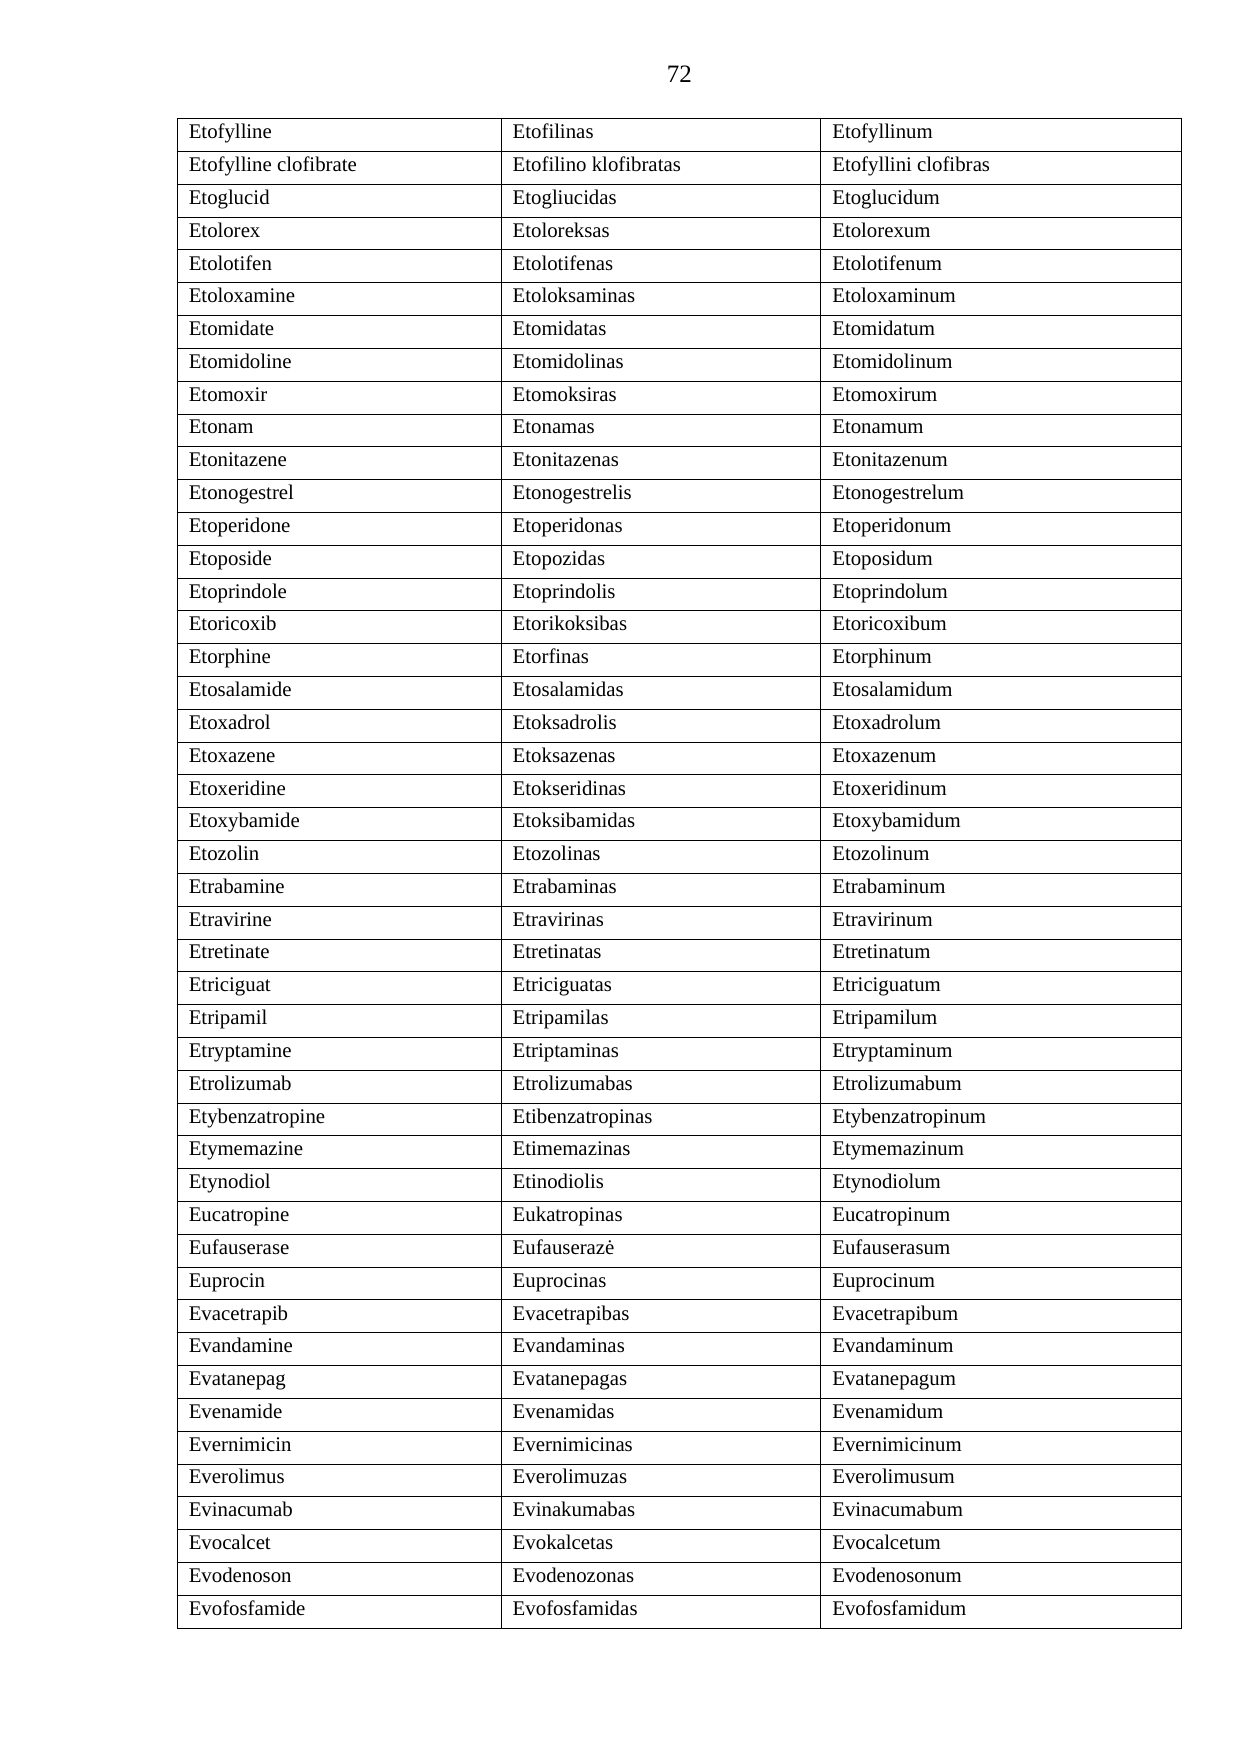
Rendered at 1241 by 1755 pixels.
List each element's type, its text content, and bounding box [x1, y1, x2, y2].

table_cell Euprocinas [502, 1268, 820, 1299]
table_cell Etofylline [178, 119, 501, 151]
table_cell Etoposide [178, 546, 501, 577]
table_cell Eufauserasum [821, 1235, 1181, 1267]
table_cell Etogliucidas [502, 185, 820, 217]
table_cell Etonitazene [178, 447, 501, 479]
table_cell Etybenzatropinum [821, 1104, 1181, 1135]
table_cell Etoprindole [178, 579, 501, 610]
table_cell Etomoksiras [502, 382, 820, 413]
table_cell Etomidoline [178, 349, 501, 381]
table_cell Etozolinum [821, 841, 1181, 873]
table_cell Etinodiolis [502, 1169, 820, 1201]
table_cell Etoricoxibum [821, 611, 1181, 643]
table_cell Etofylline clofibrate [178, 152, 501, 184]
table_cell Euprocin [178, 1268, 501, 1299]
table_cell Etolotifenas [502, 250, 820, 282]
table_cell Evenamidum [821, 1399, 1181, 1431]
table_cell Etolotifen [178, 250, 501, 282]
table_cell Etrabaminum [821, 874, 1181, 906]
table_cell Evenamidas [502, 1399, 820, 1431]
table_cell Etomoxir [178, 382, 501, 413]
table_cell Evandaminum [821, 1333, 1181, 1365]
table_cell Evinakumabas [502, 1497, 820, 1529]
table_cell Evodenozonas [502, 1563, 820, 1595]
table_cell Etonogestrel [178, 480, 501, 512]
table_cell Etoprindolis [502, 579, 820, 610]
table_cell Etravirine [178, 907, 501, 938]
table_cell Etoglucidum [821, 185, 1181, 217]
table_cell Etonitazenas [502, 447, 820, 479]
table_cell Etoloxaminum [821, 283, 1181, 315]
table_cell Etolotifenum [821, 250, 1181, 282]
table_cell Etoxadrolum [821, 710, 1181, 742]
table_cell Evacetrapibum [821, 1300, 1181, 1332]
table_cell Etosalamidas [502, 677, 820, 709]
table_cell Etosalamide [178, 677, 501, 709]
table_cell Etomidatum [821, 316, 1181, 348]
table_cell Etoxybamide [178, 808, 501, 840]
table_cell Etonogestrelum [821, 480, 1181, 512]
table_cell Etoglucid [178, 185, 501, 217]
table_cell Evatanepagas [502, 1366, 820, 1398]
table_cell Etoperidonum [821, 513, 1181, 545]
table_cell Etonamum [821, 415, 1181, 446]
table_cell Etynodiolum [821, 1169, 1181, 1201]
table_cell Etoloxamine [178, 283, 501, 315]
table_cell Etomidolinas [502, 349, 820, 381]
table_cell Everolimuzas [502, 1465, 820, 1496]
table_cell Evacetrapib [178, 1300, 501, 1332]
table_cell Etomidatas [502, 316, 820, 348]
table_cell Etimemazinas [502, 1136, 820, 1168]
table_cell Evernimicin [178, 1432, 501, 1463]
table_cell Etoricoxib [178, 611, 501, 643]
table_cell Etoxadrol [178, 710, 501, 742]
table_cell Everolimus [178, 1465, 501, 1496]
table_cell Etofilino klofibratas [502, 152, 820, 184]
table_cell Etriptaminas [502, 1038, 820, 1070]
table_cell Etriciguat [178, 972, 501, 1004]
table_cell Etryptamine [178, 1038, 501, 1070]
table_cell Etripamilum [821, 1005, 1181, 1037]
table_cell Etokseridinas [502, 775, 820, 807]
table_cell Etorphine [178, 644, 501, 676]
table_cell Etonam [178, 415, 501, 446]
table_cell Etrabaminas [502, 874, 820, 906]
table_cell Etonitazenum [821, 447, 1181, 479]
table_cell Evandamine [178, 1333, 501, 1365]
table_cell Etripamil [178, 1005, 501, 1037]
table_cell Etofyllini clofibras [821, 152, 1181, 184]
table_cell Etomoxirum [821, 382, 1181, 413]
table_cell Etopozidas [502, 546, 820, 577]
table_cell Etoksazenas [502, 743, 820, 774]
table_cell Etoloreksas [502, 218, 820, 249]
table_cell Etripamilas [502, 1005, 820, 1037]
table_cell Etymemazine [178, 1136, 501, 1168]
table_cell Etorphinum [821, 644, 1181, 676]
table_cell Etoposidum [821, 546, 1181, 577]
table_cell Evodenoson [178, 1563, 501, 1595]
table_cell Etravirinas [502, 907, 820, 938]
table_cell Evernimicinas [502, 1432, 820, 1463]
table_cell Etoperidonas [502, 513, 820, 545]
table_cell Evocalcet [178, 1530, 501, 1562]
table_cell Etomidolinum [821, 349, 1181, 381]
table_cell Eufauserazė [502, 1235, 820, 1267]
table_cell Etofyllinum [821, 119, 1181, 151]
table_cell Euprocinum [821, 1268, 1181, 1299]
table_cell Etomidate [178, 316, 501, 348]
table_cell Etretinate [178, 940, 501, 971]
table_cell Etoxeridine [178, 775, 501, 807]
table_cell Etrolizumab [178, 1071, 501, 1102]
table_cell Etibenzatropinas [502, 1104, 820, 1135]
table_cell Etoxazene [178, 743, 501, 774]
table_cell Etryptaminum [821, 1038, 1181, 1070]
table_cell Etretinatum [821, 940, 1181, 971]
table_cell Evofosfamidum [821, 1596, 1181, 1627]
table_cell Evernimicinum [821, 1432, 1181, 1463]
table_cell Etriciguatas [502, 972, 820, 1004]
table_cell Etoperidone [178, 513, 501, 545]
table_cell Evinacumab [178, 1497, 501, 1529]
table_cell Etriciguatum [821, 972, 1181, 1004]
table_cell Evofosfamide [178, 1596, 501, 1627]
table_cell Eucatropinum [821, 1202, 1181, 1234]
table_cell Etosalamidum [821, 677, 1181, 709]
table_cell Etozolin [178, 841, 501, 873]
table_cell Evokalcetas [502, 1530, 820, 1562]
table_cell Everolimusum [821, 1465, 1181, 1496]
table_cell Etonogestrelis [502, 480, 820, 512]
table_cell Evacetrapibas [502, 1300, 820, 1332]
table_cell Etrolizumabas [502, 1071, 820, 1102]
table_cell Evocalcetum [821, 1530, 1181, 1562]
table_cell Eucatropine [178, 1202, 501, 1234]
table_cell Etoxybamidum [821, 808, 1181, 840]
table_cell Etofilinas [502, 119, 820, 151]
table_cell Etretinatas [502, 940, 820, 971]
table_cell Evodenosonum [821, 1563, 1181, 1595]
table_cell Evatanepagum [821, 1366, 1181, 1398]
table_cell Etymemazinum [821, 1136, 1181, 1168]
table_cell Etrolizumabum [821, 1071, 1181, 1102]
table_cell Etolorexum [821, 218, 1181, 249]
table_cell Etybenzatropine [178, 1104, 501, 1135]
table_cell Etozolinas [502, 841, 820, 873]
table_cell Evofosfamidas [502, 1596, 820, 1627]
table_cell Etoloksaminas [502, 283, 820, 315]
table_cell Etoksadrolis [502, 710, 820, 742]
table_cell Etorfinas [502, 644, 820, 676]
table_cell Etrabamine [178, 874, 501, 906]
table_cell Etynodiol [178, 1169, 501, 1201]
table_cell Evandaminas [502, 1333, 820, 1365]
table_cell Etoprindolum [821, 579, 1181, 610]
table_cell Etoxeridinum [821, 775, 1181, 807]
table_cell Evatanepag [178, 1366, 501, 1398]
table_cell Eukatropinas [502, 1202, 820, 1234]
table_cell Etoksibamidas [502, 808, 820, 840]
table_cell Etorikoksibas [502, 611, 820, 643]
table_cell Eufauserase [178, 1235, 501, 1267]
table_cell Etolorex [178, 218, 501, 249]
table_cell Etonamas [502, 415, 820, 446]
table_cell Etravirinum [821, 907, 1181, 938]
table_cell Evenamide [178, 1399, 501, 1431]
table_cell Evinacumabum [821, 1497, 1181, 1529]
table_cell Etoxazenum [821, 743, 1181, 774]
